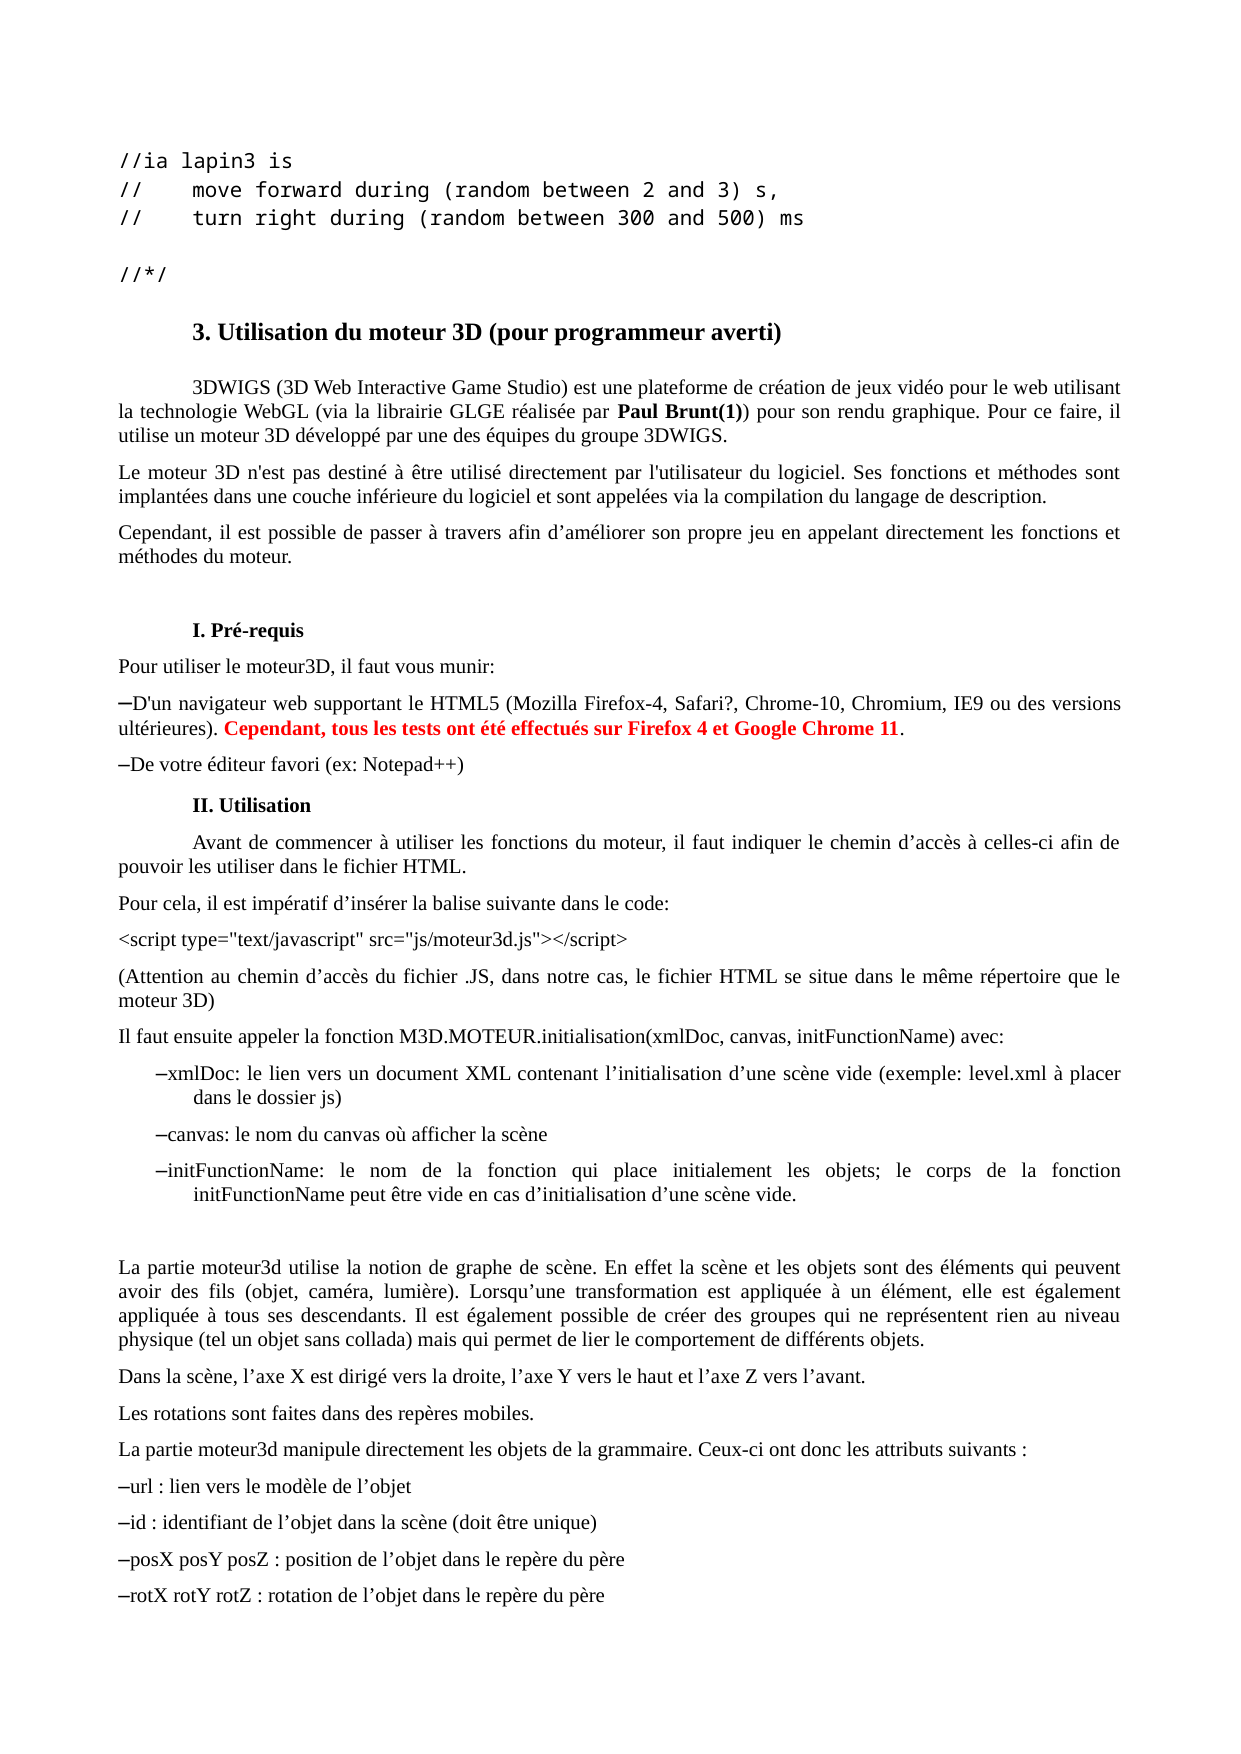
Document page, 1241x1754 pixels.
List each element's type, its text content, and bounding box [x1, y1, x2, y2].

text 3. Utilisation du moteur 3D (pour programmeur averti) [118, 317, 1122, 346]
text //ia lapin3 is // move forward during (random between 2 and 3) s, // turn right during (random between 300 and 500) ms //*/ [118, 118, 1122, 289]
list posX posY posZ : position de l’objet dans le repère du père [118, 1547, 1122, 1571]
text Le moteur 3D n'est pas destiné à être utilisé directement par l'utilisateur du logiciel. Ses fonctions et méthodes sont implantées dans une couche inférieure du logiciel et sont appelées via la compilation du langage de description. [118, 460, 1122, 508]
list canvas: le nom du canvas où afficher la scène [156, 1121, 1122, 1146]
text 3DWIGS (3D Web Interactive Game Studio) est une plateforme de création de jeux vidéo pour le web utilisant la technologie WebGL (via la librairie GLGE réalisée par Paul Brunt(1)) pour son rendu graphique. Pour ce faire, il utilise un moteur 3D développé par une des équipes du groupe 3DWIGS. [118, 375, 1122, 447]
text <script type="text/javascript" src="js/moteur3d.js"></script> [118, 927, 1122, 951]
text Les rotations sont faites dans des repères mobiles. [118, 1401, 1122, 1424]
text Pour utiliser le moteur3D, il faut vous munir: [118, 654, 1122, 678]
text Pour cela, il est impératif d’insérer la balise suivante dans le code: [118, 891, 1122, 914]
text I. Pré-requis [118, 617, 1122, 642]
list rotX rotY rotZ : rotation de l’objet dans le repère du père [118, 1583, 1122, 1607]
list id : identifiant de l’objet dans la scène (doit être unique) [118, 1510, 1122, 1534]
list initFunctionName: le nom de la fonction qui place initialement les objets; le corps de la fonction initFunctionName peut être vide en cas d’initialisation d’une scène vide. [156, 1158, 1122, 1206]
text (Attention au chemin d’accès du fichier .JS, dans notre cas, le fichier HTML se situe dans le même répertoire que le moteur 3D) [118, 964, 1122, 1012]
text Cependant, il est possible de passer à travers afin d’améliorer son propre jeu en appelant directement les fonctions et méthodes du moteur. [118, 520, 1122, 568]
list url : lien vers le modèle de l’objet [118, 1474, 1122, 1498]
text Dans la scène, l’axe X est dirigé vers la droite, l’axe Y vers le haut et l’axe Z vers l’avant. [118, 1364, 1122, 1388]
text Il faut ensuite appeler la fonction M3D.MOTEUR.initialisation(xmlDoc, canvas, initFunctionName) avec: [118, 1024, 1122, 1048]
list xmlDoc: le lien vers un document XML contenant l’initialisation d’une scène vide (exemple: level.xml à placer dans le dossier js) [156, 1061, 1122, 1109]
list De votre éditeur favori (ex: Notepad++) [118, 752, 1122, 776]
text La partie moteur3d manipule directement les objets de la grammaire. Ceux-ci ont donc les attributs suivants : [118, 1437, 1122, 1461]
text Avant de commencer à utiliser les fonctions du moteur, il faut indiquer le chemin d’accès à celles-ci afin de pouvoir les utiliser dans le fichier HTML. [118, 830, 1122, 878]
text La partie moteur3d utilise la notion de graphe de scène. En effet la scène et les objets sont des éléments qui peuvent avoir des fils (objet, caméra, lumière). Lorsqu’une transformation est appliquée à un élément, elle est également appliquée à tous ses descendants. Il est également possible de créer des groupes qui ne représentent rien au niveau physique (tel un objet sans collada) mais qui permet de lier le comportement de différents objets. [118, 1255, 1122, 1351]
text II. Utilisation [118, 789, 1122, 817]
list D'un navigateur web supportant le HTML5 (Mozilla Firefox-4, Safari?, Chrome-10, Chromium, IE9 ou des versions ultérieures). Cependant, tous les tests ont été effectués sur Firefox 4 et Google Chrome 11. [118, 691, 1122, 739]
